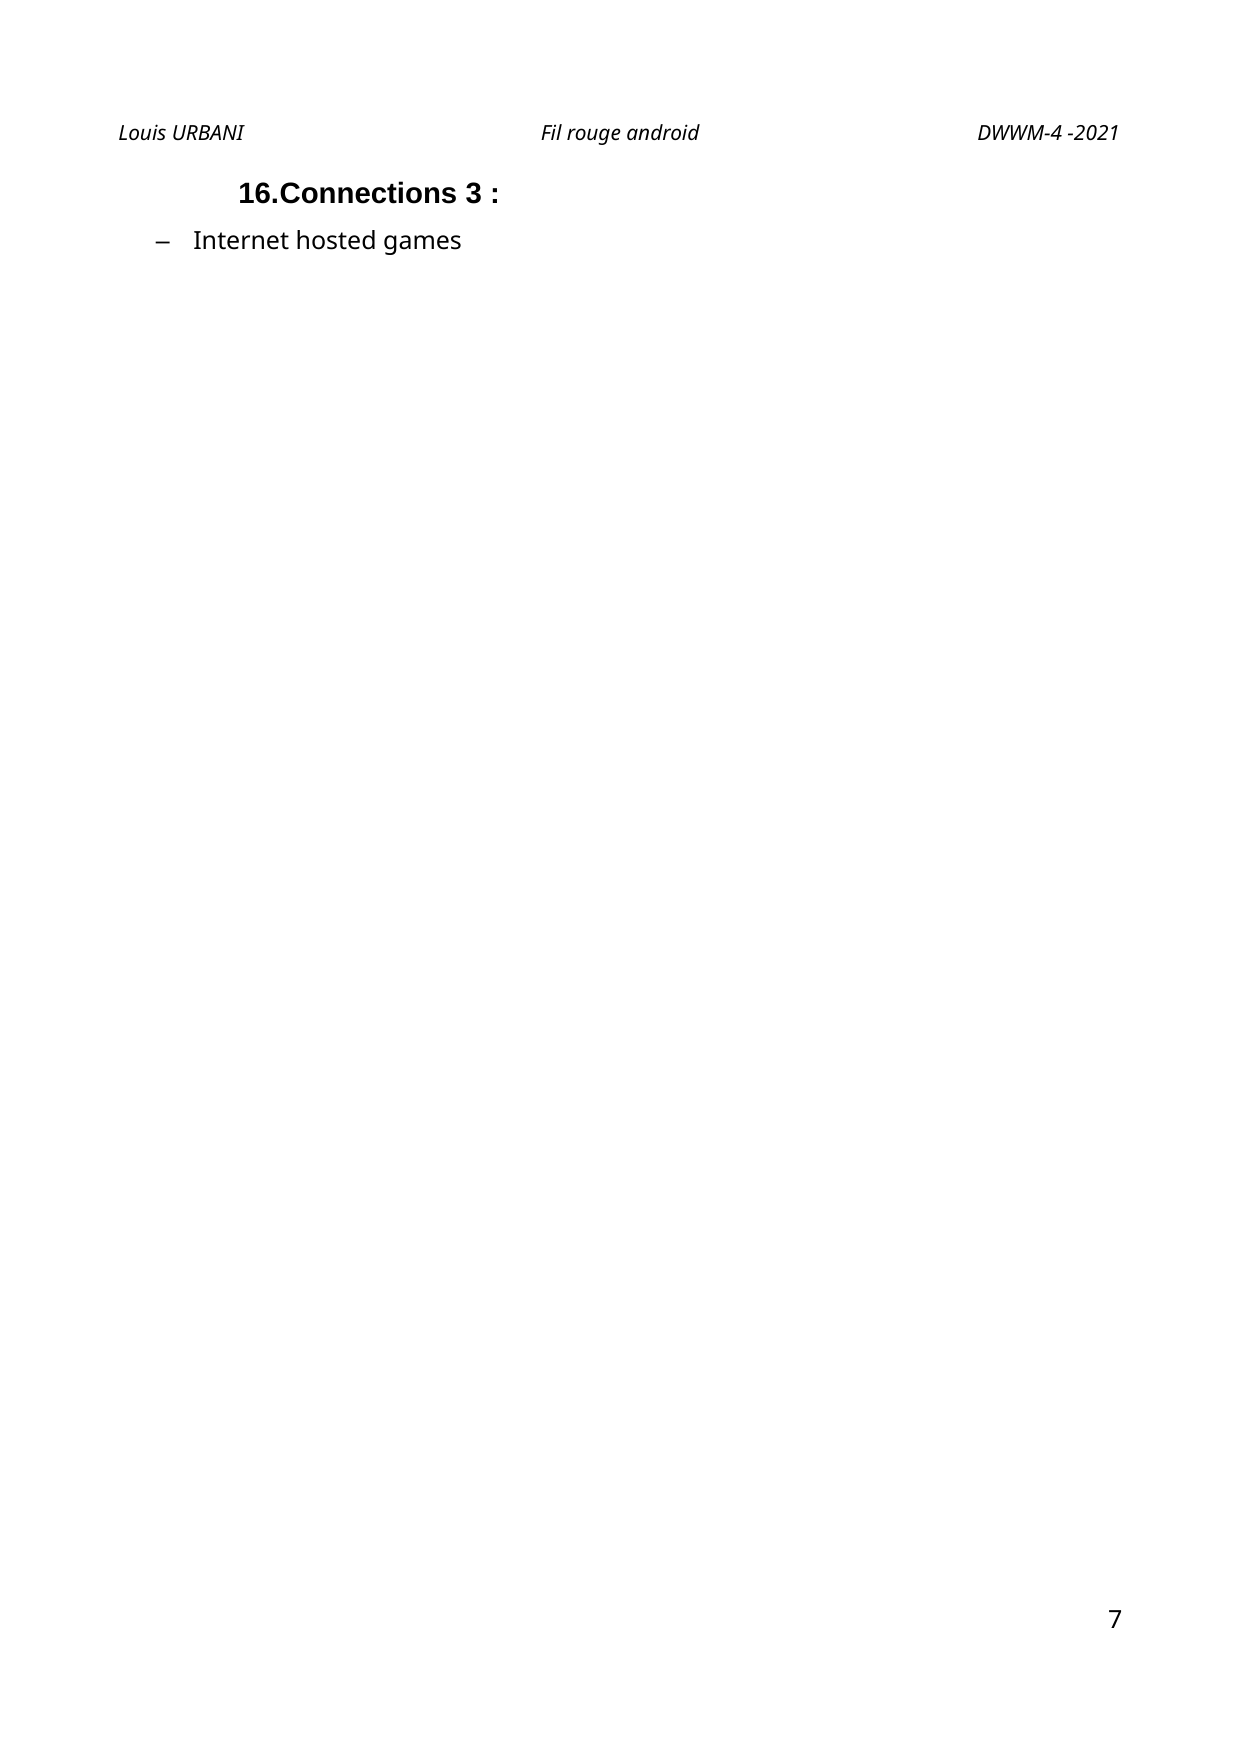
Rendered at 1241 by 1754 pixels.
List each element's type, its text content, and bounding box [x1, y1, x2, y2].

subtitle Connections 3 : [238, 176, 1122, 210]
list Internet hosted games [156, 222, 1122, 256]
